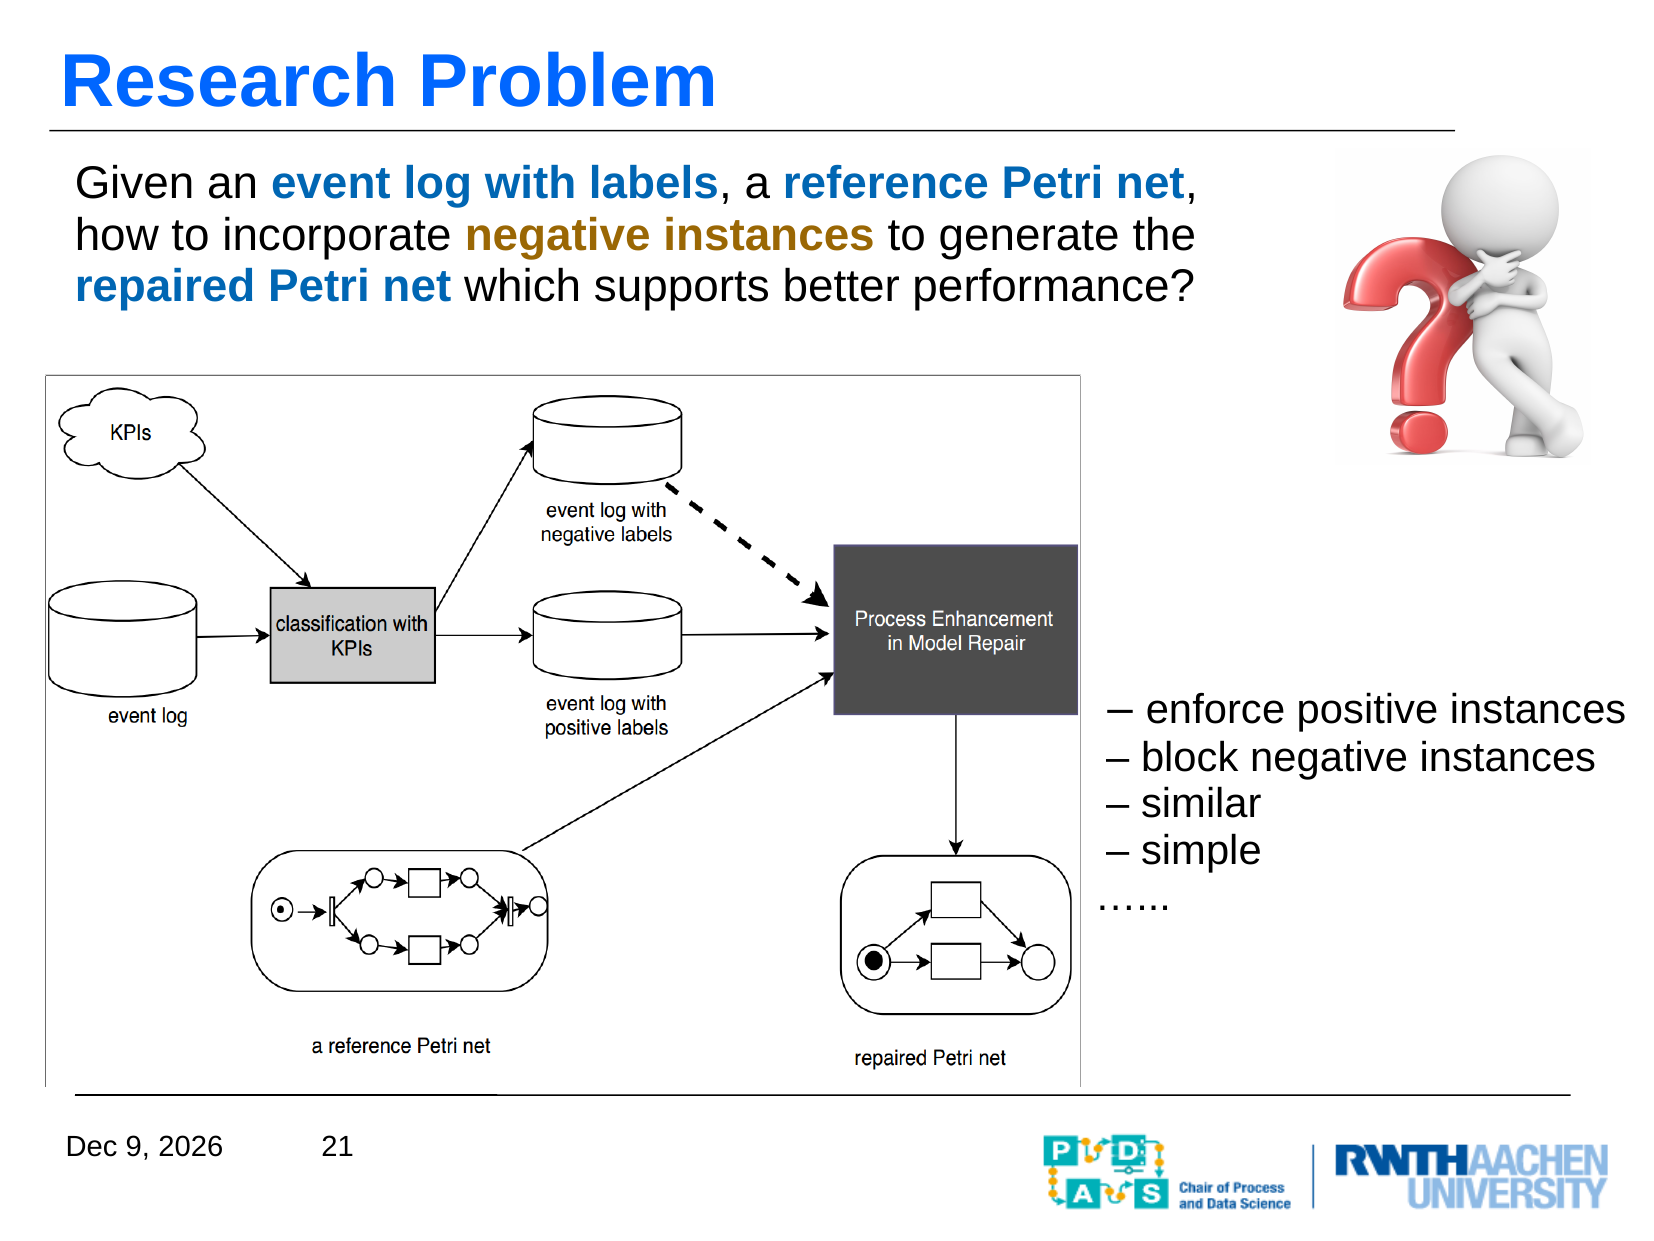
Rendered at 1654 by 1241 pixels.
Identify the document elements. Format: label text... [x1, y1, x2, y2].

picture [1335, 148, 1591, 466]
text_box – enforce positive instances – block negative instances – similar – simple …... [1080, 675, 1654, 927]
picture [45, 374, 1081, 1087]
text_box Given an event log with labels, a reference Petri net, how to incorporate negative instances to generate the repaired Petri net which supports better performance? [60, 150, 1269, 417]
picture [1005, 1090, 1647, 1241]
title Research Problem [60, 30, 1549, 131]
